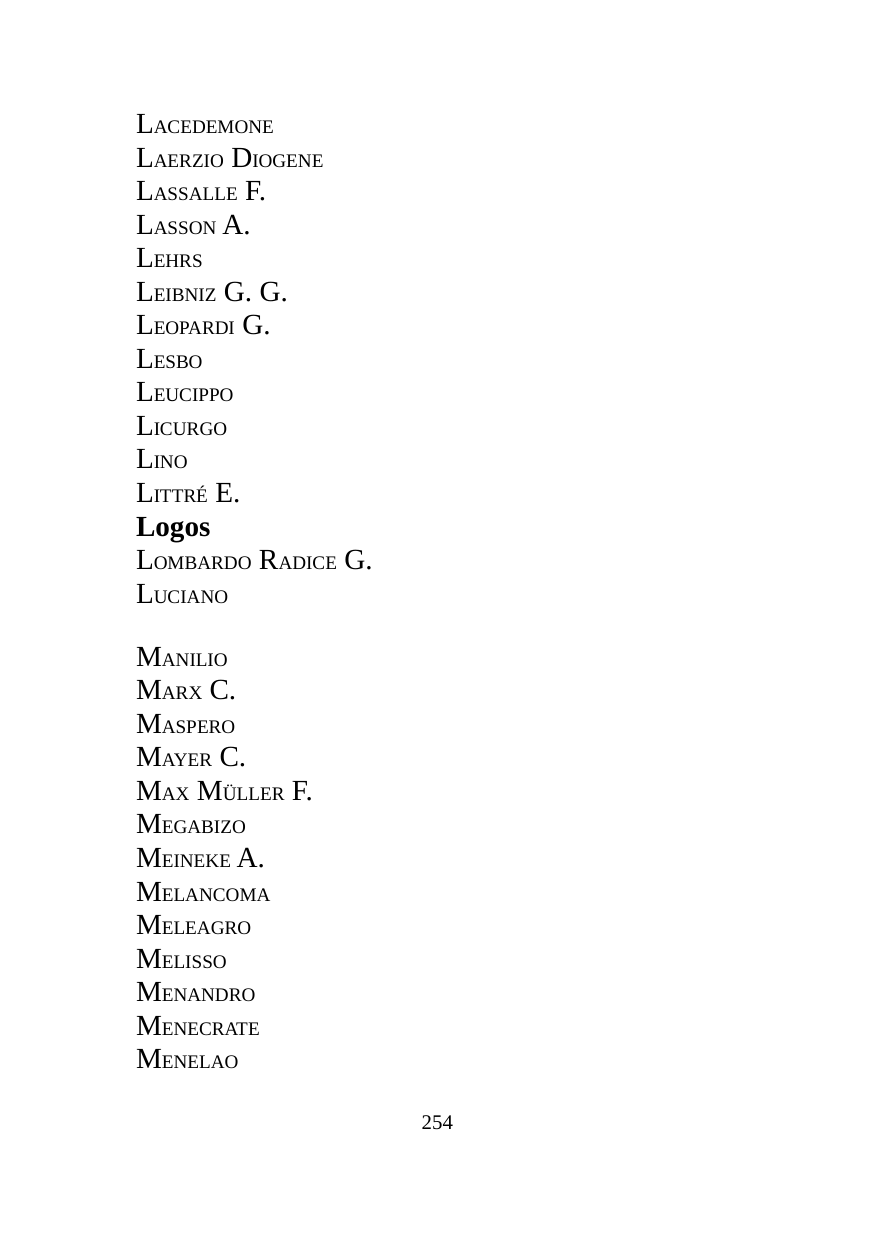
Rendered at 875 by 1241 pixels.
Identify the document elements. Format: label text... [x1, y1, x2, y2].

text Lehrs [106, 240, 768, 274]
text Marx C. [106, 672, 768, 706]
text Luciano [106, 576, 768, 609]
text Melancoma [106, 874, 768, 907]
text Maspero [106, 706, 768, 739]
text Logos [106, 509, 768, 542]
text Lasson A. [106, 207, 768, 240]
text Lassalle F. [106, 173, 768, 207]
text Lacedemone [106, 106, 768, 140]
text Menandro [106, 974, 768, 1008]
text Licurgo [106, 408, 768, 442]
text Menecrate [106, 1008, 768, 1041]
text Leucippo [106, 374, 768, 408]
text Max Müller F. [106, 773, 768, 807]
text Melisso [106, 941, 768, 974]
text Meleagro [106, 907, 768, 941]
text Meineke A. [106, 840, 768, 874]
text Lesbo [106, 341, 768, 374]
text Megabizo [106, 807, 768, 840]
text Mayer C. [106, 739, 768, 773]
text Leopardi G. [106, 307, 768, 341]
text Leibniz G. G. [106, 274, 768, 307]
text Manilio [106, 639, 768, 672]
text Littré E. [106, 475, 768, 509]
text Lombardo Radice G. [106, 542, 768, 576]
text Lino [106, 442, 768, 475]
text Menelao [106, 1041, 768, 1075]
text Laerzio Diogene [106, 140, 768, 173]
